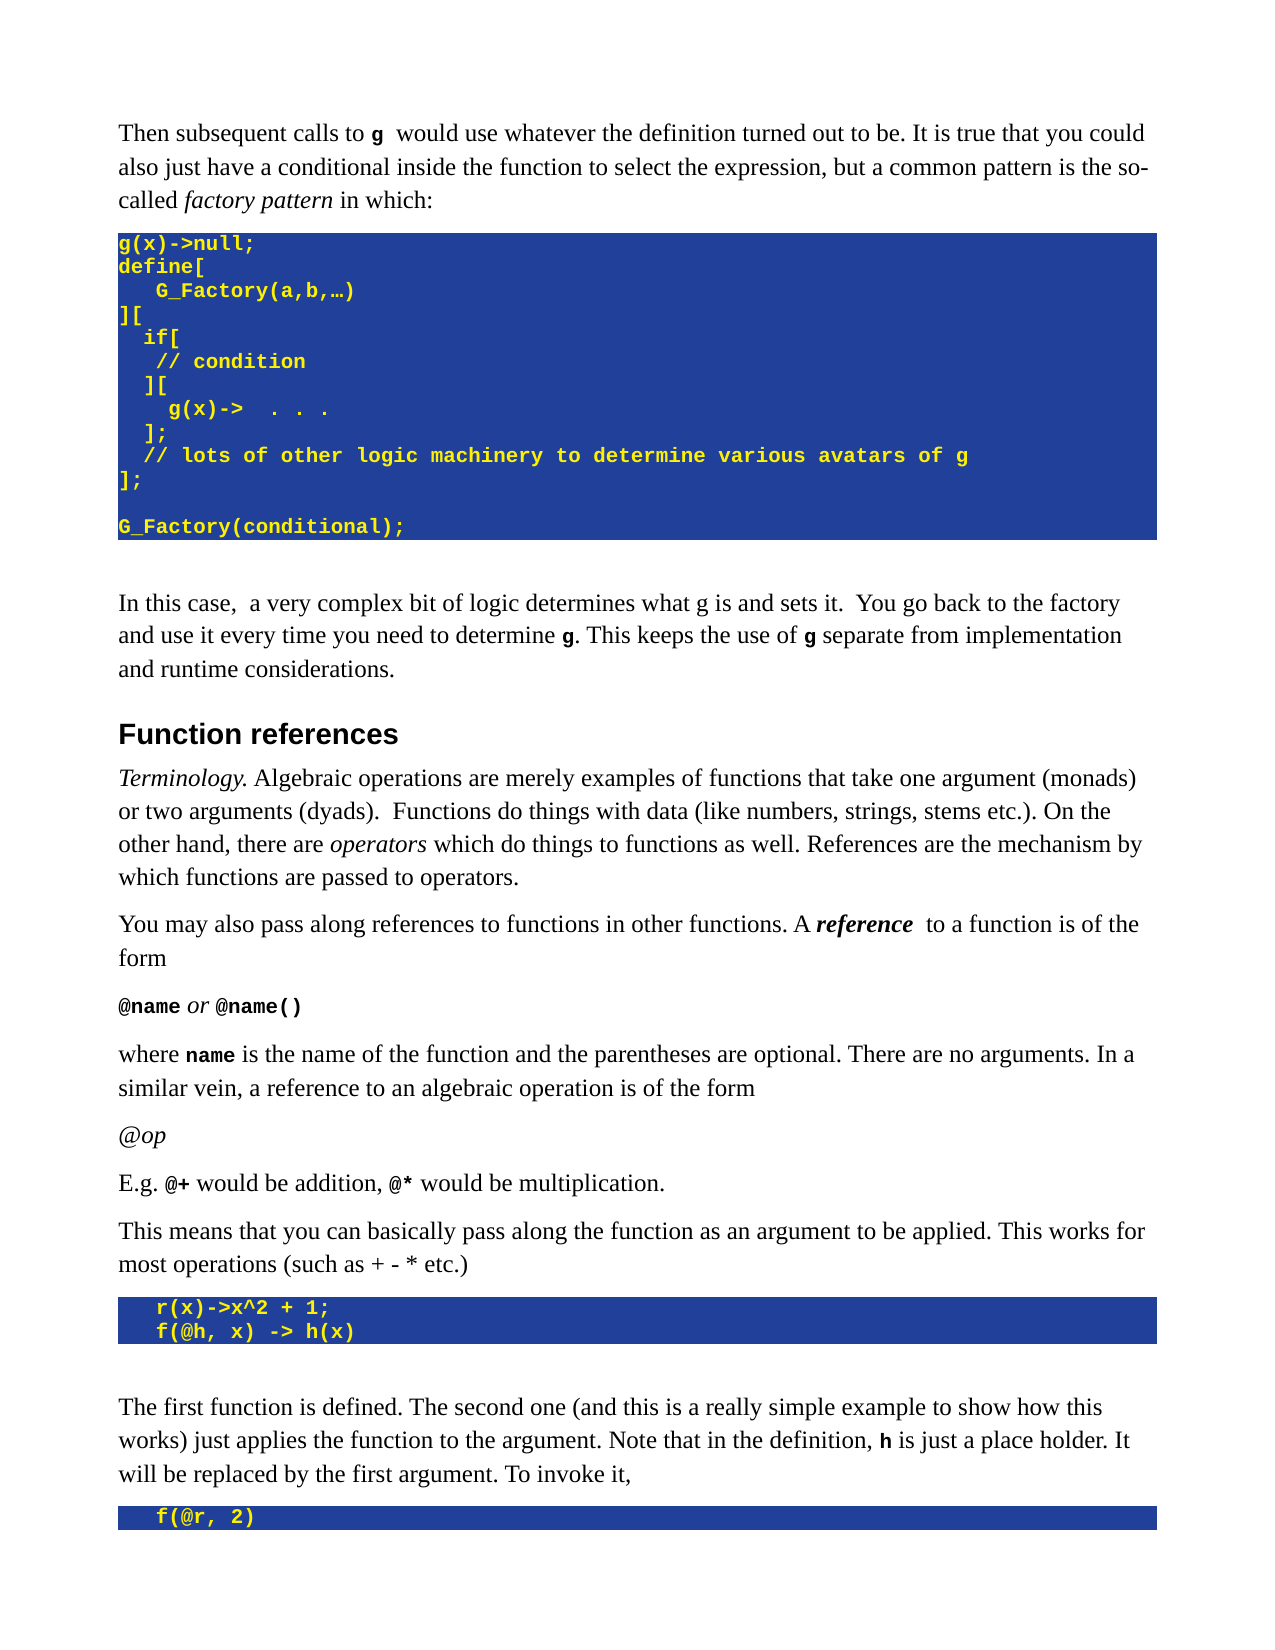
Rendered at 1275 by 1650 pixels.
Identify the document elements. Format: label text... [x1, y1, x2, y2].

text r(x)->x^2 + 1; [118, 1297, 1157, 1321]
text ][ [118, 303, 1157, 327]
text // condition [118, 351, 1157, 374]
text if[ [118, 327, 1157, 351]
text ]; [118, 422, 1157, 445]
subtitle Function references [118, 717, 1157, 750]
text // lots of other logic machinery to determine various avatars of g [118, 445, 1157, 469]
text g(x)->null; [118, 233, 1157, 256]
text f(@h, x) -> h(x) [118, 1321, 1157, 1344]
text E.g. @+ would be addition, @* would be multiplication. [118, 1168, 1157, 1197]
text @op [118, 1120, 1157, 1149]
text g(x)-> . . . [118, 398, 1157, 422]
text G_Factory(a,b,…) [118, 280, 1157, 303]
text The first function is defined. The second one (and this is a really simple example to show how this works) just applies the function to the argument. Note that in the definition, h is just a place holder. It will be replaced by the first argument. To invoke it, [118, 1392, 1157, 1487]
text ][ [118, 374, 1157, 398]
text where name is the name of the function and the parentheses are optional. There are no arguments. In a similar vein, a reference to an algebraic operation is of the form [118, 1039, 1157, 1101]
text This means that you can basically pass along the function as an argument to be applied. This works for most operations (such as + - * etc.) [118, 1216, 1157, 1278]
text In this case, a very complex bit of logic determines what g is and sets it. You go back to the factory and use it every time you need to determine g. This keeps the use of g separate from implementation and runtime considerations. [118, 588, 1157, 683]
text G_Factory(conditional); [118, 516, 1157, 540]
text You may also pass along references to functions in other functions. A reference to a function is of the form [118, 909, 1157, 971]
text Then subsequent calls to g would use whatever the definition turned out to be. It is true that you could also just have a conditional inside the function to select the expression, but a common pattern is the so-called factory pattern in which: [118, 118, 1157, 214]
text ]; [118, 469, 1157, 493]
text define[ [118, 256, 1157, 280]
text Terminology. Algebraic operations are merely examples of functions that take one argument (monads) or two arguments (dyads). Functions do things with data (like numbers, strings, stems etc.). On the other hand, there are operators which do things to functions as well. References are the mechanism by which functions are passed to operators. [118, 763, 1157, 891]
text @name or @name() [118, 990, 1157, 1020]
text f(@r, 2) [118, 1506, 1157, 1530]
